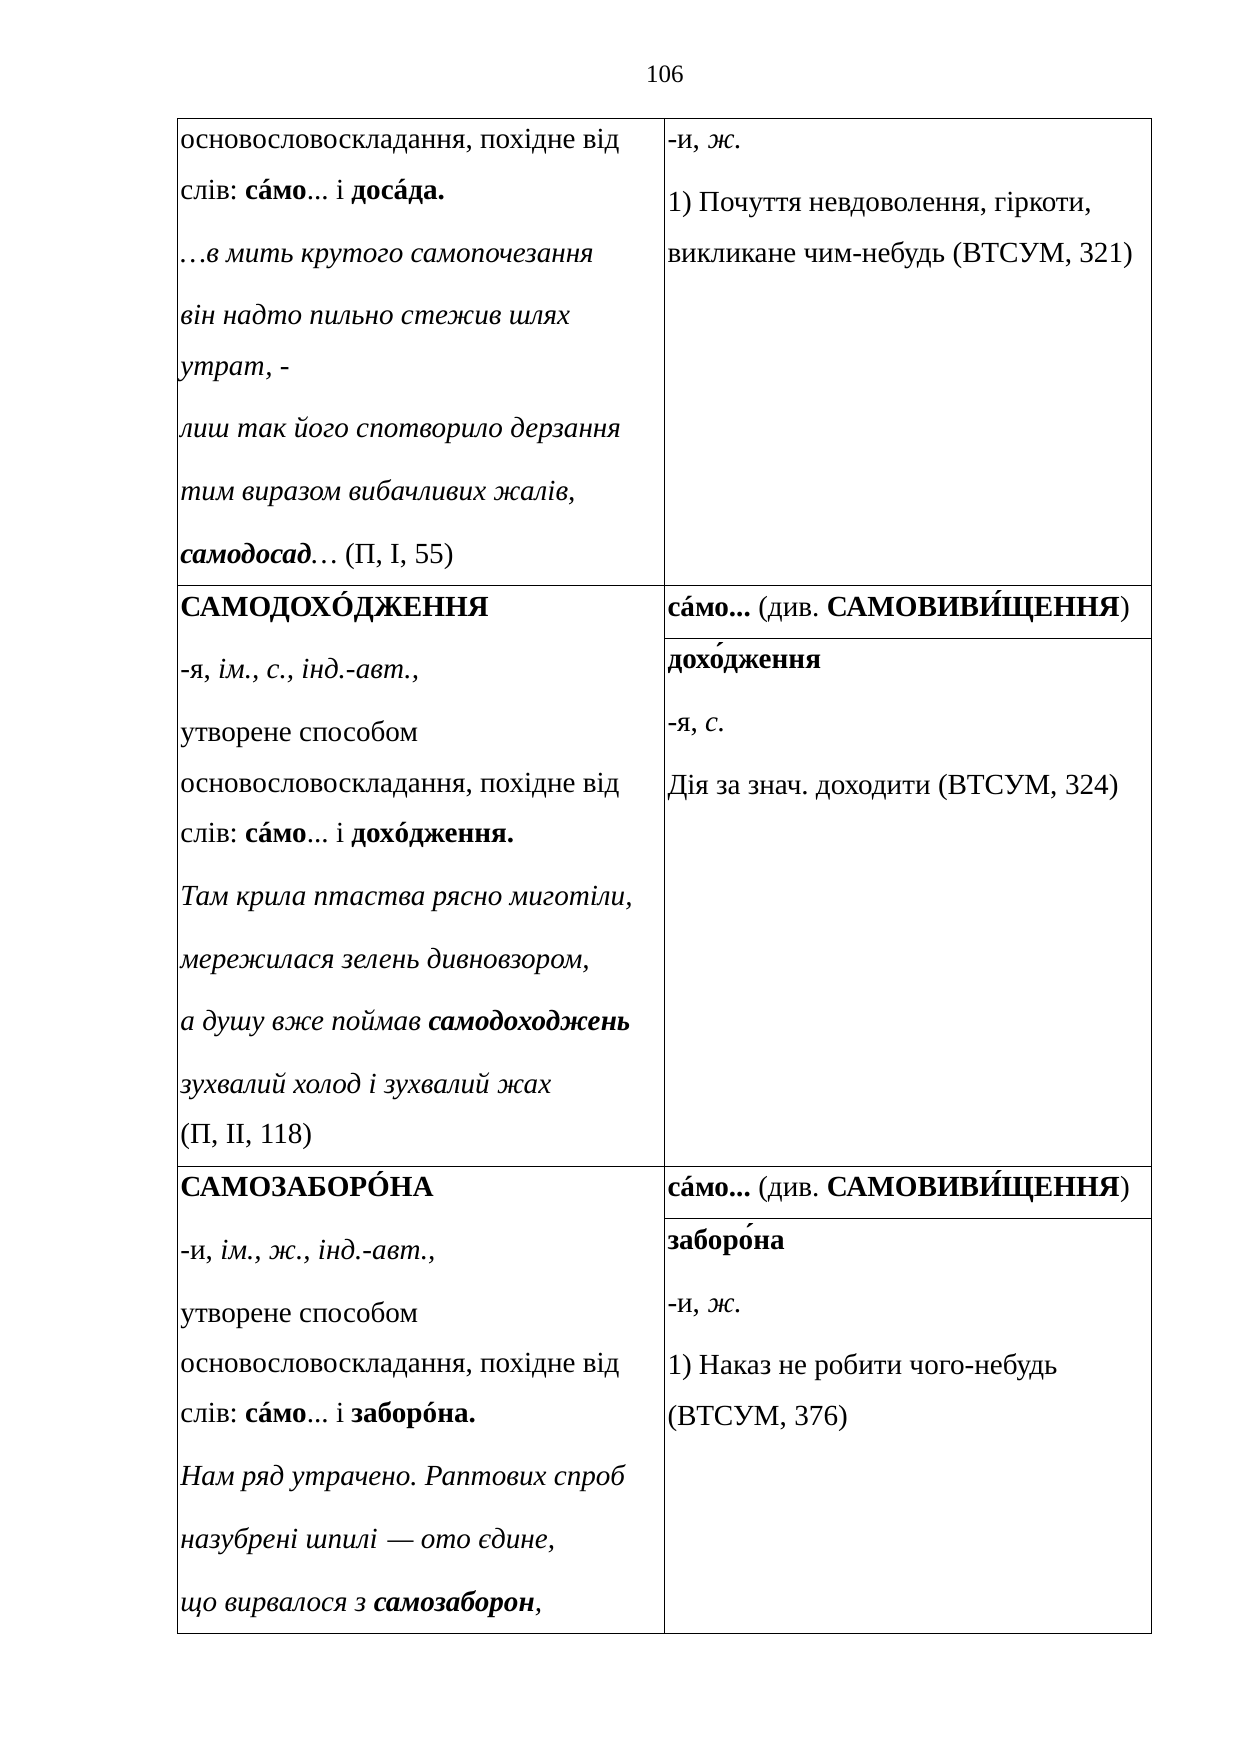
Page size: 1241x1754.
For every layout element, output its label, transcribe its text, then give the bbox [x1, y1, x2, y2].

table_cell -и, ж. 1) Почуття невдоволення, гіркоти, викликане чим-небудь (ВТСУМ, 321) [665, 119, 1151, 585]
table_cell САМОДОХÓДЖЕННЯ -я, ім., с., інд.-авт., утворене способом основословоскладання, похідне від слів: сáмо... і дохóдження. Там крила птаства рясно миготіли, мережилася зелень дивновзором, а душу вже поймав самодоходжень зухвалий холод і зухвалий жах (П, ІІ, 118) [178, 586, 664, 1166]
table_cell заборо́на -и, ж. 1) Наказ не робити чого-небудь (ВТСУМ, 376) [665, 1219, 1151, 1633]
table_cell сáмо... (див. САМОВИВИ́ЩЕННЯ) [665, 1167, 1151, 1218]
table_cell основословоскладання, похідне від слів: сáмо... і досáда. …в мить крутого самопочезання він надто пильно стежив шлях утрат, - лиш так його спотворило дерзання тим виразом вибачливих жалів, самодосад… (П, І, 55) [178, 119, 664, 585]
table_cell сáмо... (див. САМОВИВИ́ЩЕННЯ) [665, 586, 1151, 638]
table_cell САМОЗАБОРÓНА -и, ім., ж., інд.-авт., утворене способом основословоскладання, похідне від слів: сáмо... і заборóна. Нам ряд утрачено. Раптових спроб назубрені шпилі — ото єдине, що вирвалося з самозаборон, [178, 1167, 664, 1633]
table_cell дохо́дження -я, с. Дія за знач. доходити (ВТСУМ, 324) [665, 639, 1151, 1166]
